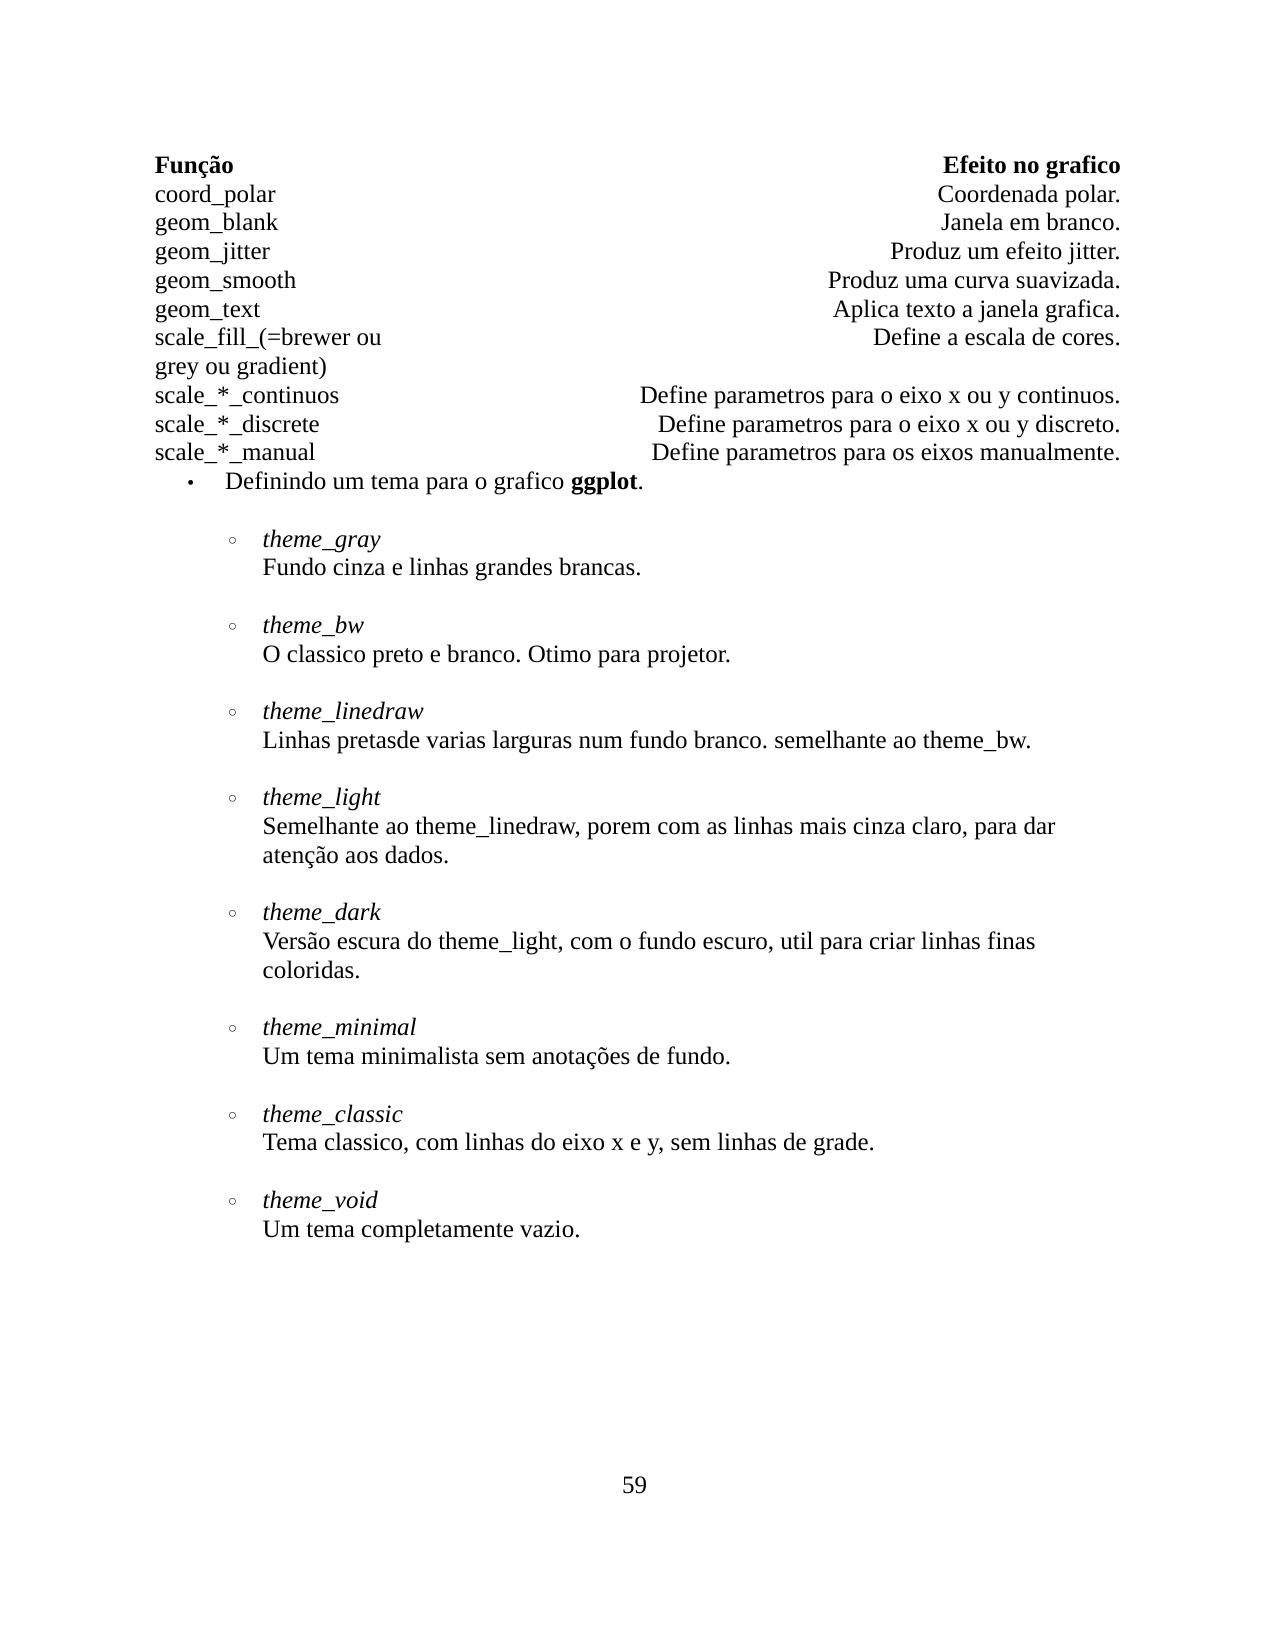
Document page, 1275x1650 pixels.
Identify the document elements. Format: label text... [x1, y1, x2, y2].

list theme_dark Versão escura do theme_light, com o fundo escuro, util para criar linhas finas coloridas. [225, 897, 1125, 1012]
list theme_gray Fundo cinza e linhas grandes brancas. [225, 524, 1125, 610]
table_cell Aplica texto a janela grafica. [394, 294, 1125, 322]
table_header Função [150, 150, 394, 179]
table_cell Define a escala de cores. [394, 323, 1125, 380]
table_cell scale_fill_(=brewer ou grey ou gradient) [150, 323, 394, 380]
table_cell geom_jitter [150, 236, 394, 265]
table_cell geom_text [150, 294, 394, 322]
list theme_bw O classico preto e branco. Otimo para projetor. [225, 610, 1125, 696]
list Definindo um tema para o grafico ggplot. [187, 466, 1125, 524]
table_cell Janela em branco. [394, 208, 1125, 236]
list theme_minimal Um tema minimalista sem anotações de fundo. [225, 1012, 1125, 1099]
table_cell Define parametros para o eixo x ou y continuos. [394, 380, 1125, 409]
table_cell Produz um efeito jitter. [394, 236, 1125, 265]
list theme_classic Tema classico, com linhas do eixo x e y, sem linhas de grade. [225, 1099, 1125, 1185]
list theme_void Um tema completamente vazio. [225, 1185, 1125, 1271]
table_cell scale_*_manual [150, 438, 394, 466]
table_cell geom_smooth [150, 265, 394, 294]
table_header Efeito no grafico [394, 150, 1125, 179]
table_cell Define parametros para os eixos manualmente. [394, 438, 1125, 466]
table_cell coord_polar [150, 179, 394, 207]
list theme_light Semelhante ao theme_linedraw, porem com as linhas mais cinza claro, para dar atenção aos dados. [225, 782, 1125, 897]
table_cell Coordenada polar. [394, 179, 1125, 207]
list theme_linedraw Linhas pretasde varias larguras num fundo branco. semelhante ao theme_bw. [225, 696, 1125, 782]
table_cell Produz uma curva suavizada. [394, 265, 1125, 294]
table_cell Define parametros para o eixo x ou y discreto. [394, 409, 1125, 437]
table_cell geom_blank [150, 208, 394, 236]
table_cell scale_*_discrete [150, 409, 394, 437]
table_cell scale_*_continuos [150, 380, 394, 409]
